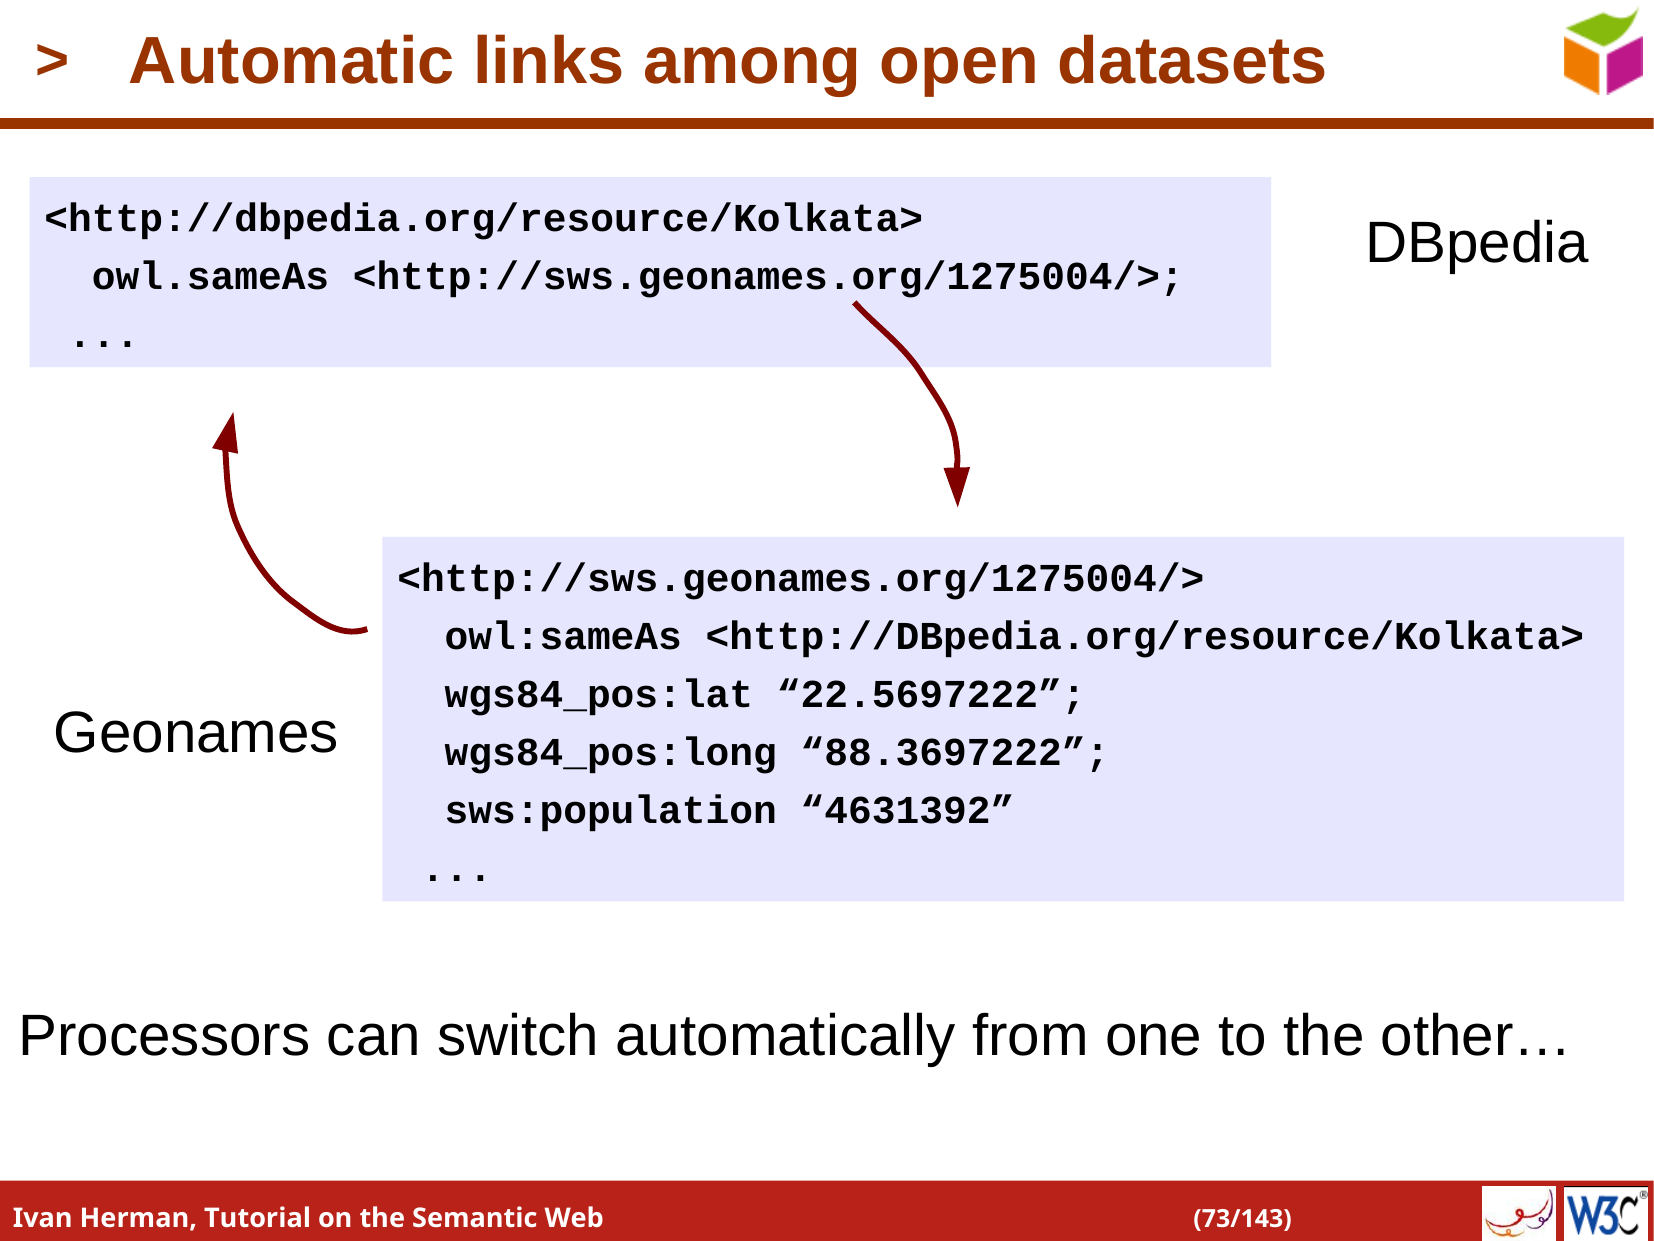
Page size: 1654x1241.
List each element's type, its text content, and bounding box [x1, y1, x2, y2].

picture [1564, 1186, 1648, 1241]
title Automatic links among open datasets [93, 0, 1493, 119]
picture [1482, 1186, 1556, 1241]
picture [1564, 5, 1643, 95]
text_box Geonames [39, 696, 355, 837]
text_box Processors can switch automatically from one to the other… [3, 999, 1589, 1140]
text_box <http://sws.geonames.org/1275004/> owl:sameAs <http://DBpedia.org/resource/Kolkata> wgs84_pos:lat “22.5697222”; wgs84_pos:long “88.3697222”; sws:population “4631392” ... [382, 536, 1625, 902]
text_box <http://dbpedia.org/resource/Kolkata> owl.sameAs <http://sws.geonames.org/1275004/>; ... [29, 177, 1272, 368]
text_box DBpedia [1351, 206, 1605, 347]
